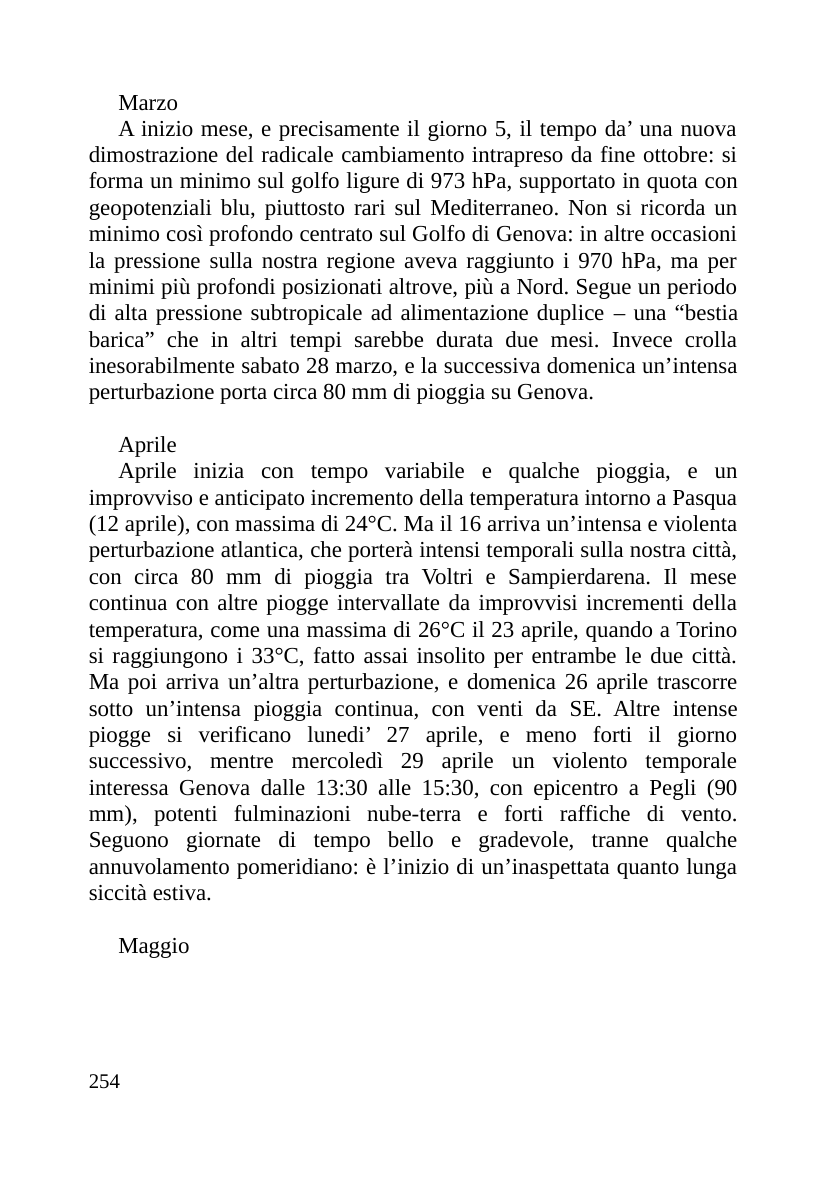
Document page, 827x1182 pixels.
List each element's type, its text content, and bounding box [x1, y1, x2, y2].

text Aprile [88, 431, 738, 457]
text A inizio mese, e precisamente il giorno 5, il tempo da’ una nuova dimostrazione del radicale cambiamento intrapreso da fine ottobre: si forma un minimo sul golfo ligure di 973 hPa, supportato in quota con geopotenziali blu, piuttosto rari sul Mediterraneo. Non si ricorda un minimo così profondo centrato sul Golfo di Genova: in altre occasioni la pressione sulla nostra regione aveva raggiunto i 970 hPa, ma per minimi più profondi posizionati altrove, più a Nord. Segue un periodo di alta pressione subtropicale ad alimentazione duplice ‒ una “bestia barica” che in altri tempi sarebbe durata due mesi. Invece crolla inesorabilmente sabato 28 marzo, e la successiva domenica un’intensa perturbazione porta circa 80 mm di pioggia su Genova. [88, 115, 738, 405]
text Maggio [88, 932, 738, 958]
text Aprile inizia con tempo variabile e qualche pioggia, e un improvviso e anticipato incremento della temperatura intorno a Pasqua (12 aprile), con massima di 24°C. Ma il 16 arriva un’intensa e violenta perturbazione atlantica, che porterà intensi temporali sulla nostra città, con circa 80 mm di pioggia tra Voltri e Sampierdarena. Il mese continua con altre piogge intervallate da improvvisi incrementi della temperatura, come una massima di 26°C il 23 aprile, quando a Torino si raggiungono i 33°C, fatto assai insolito per entrambe le due città. Ma poi arriva un’altra perturbazione, e domenica 26 aprile trascorre sotto un’intensa pioggia continua, con venti da SE. Altre intense piogge si verificano lunedi’ 27 aprile, e meno forti il giorno successivo, mentre mercoledì 29 aprile un violento temporale interessa Genova dalle 13:30 alle 15:30, con epicentro a Pegli (90 mm), potenti fulminazioni nube-terra e forti raffiche di vento. Seguono giornate di tempo bello e gradevole, tranne qualche annuvolamento pomeridiano: è l’inizio di un’inaspettata quanto lunga siccità estiva. [88, 457, 738, 906]
text Marzo [88, 88, 738, 115]
